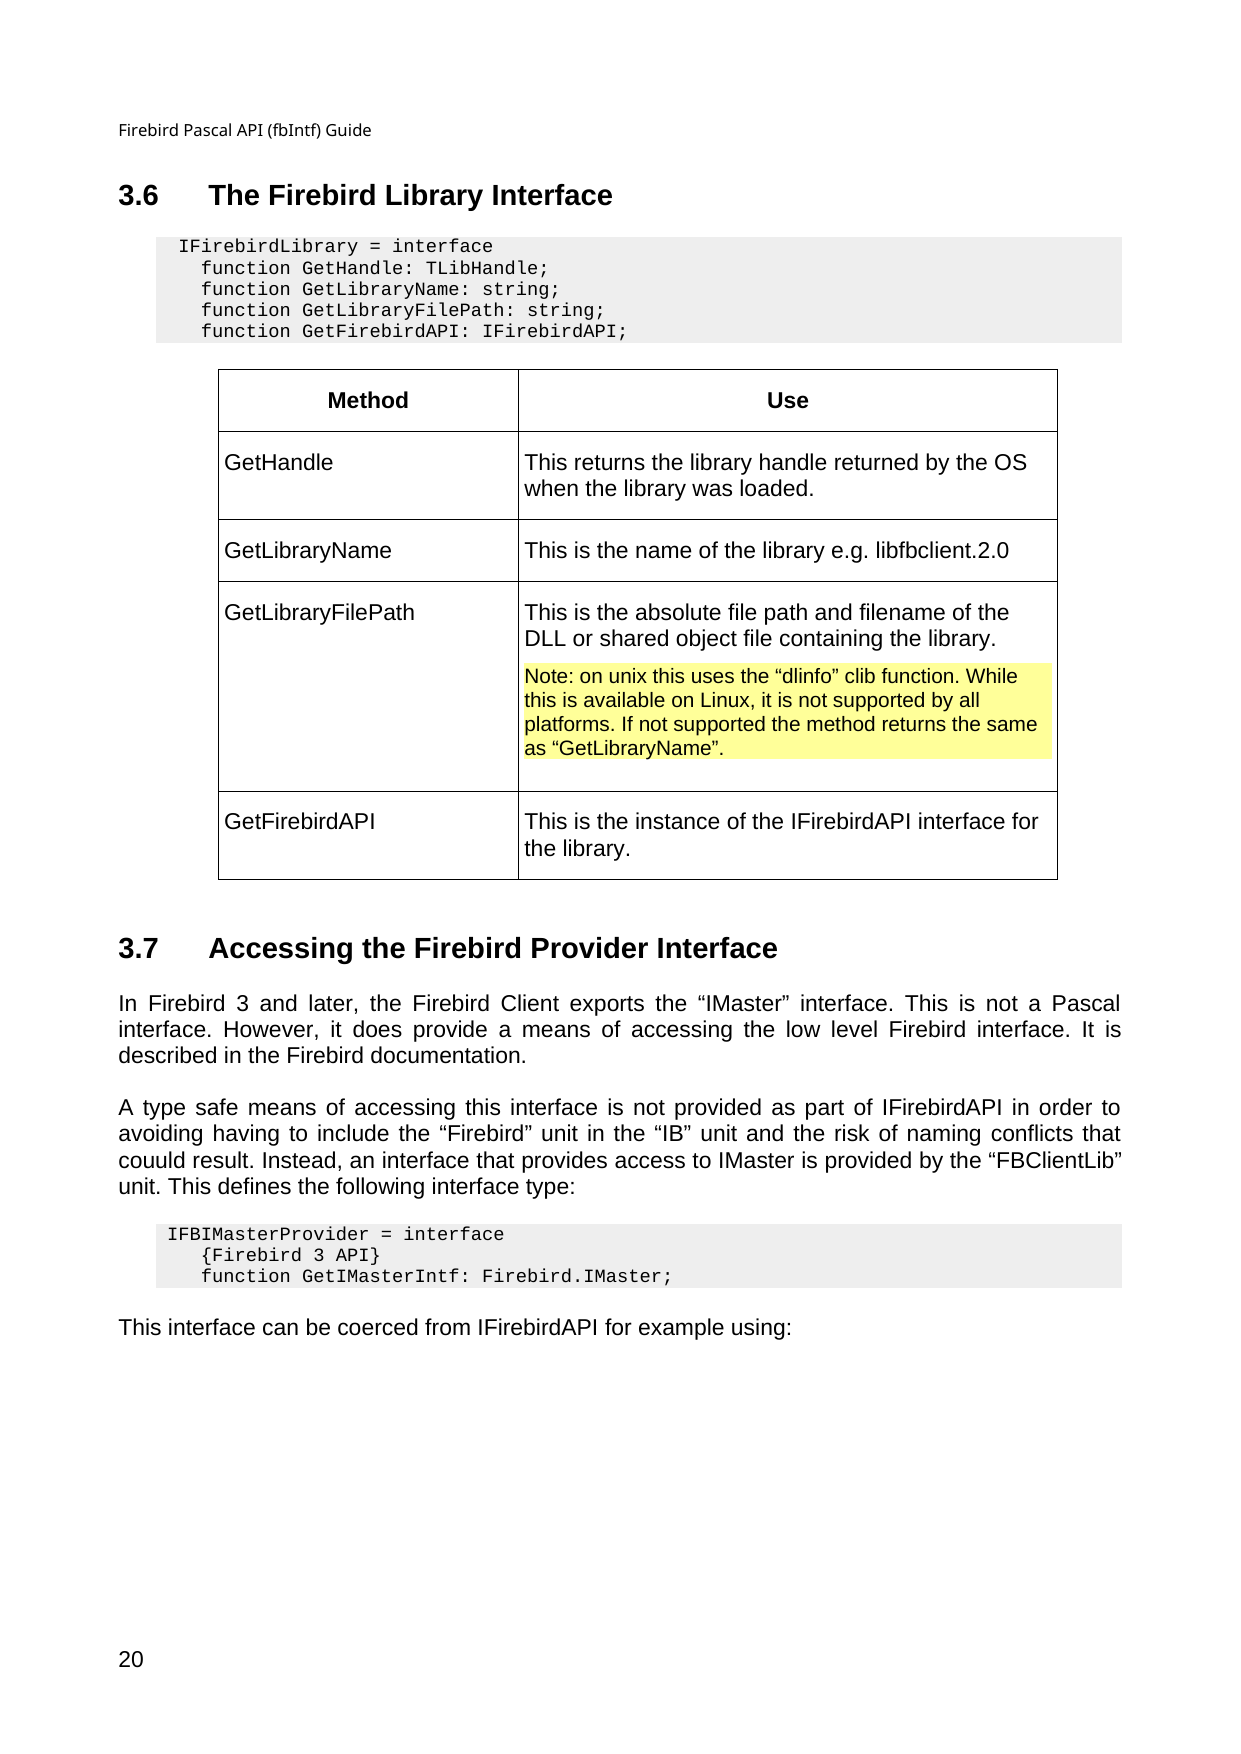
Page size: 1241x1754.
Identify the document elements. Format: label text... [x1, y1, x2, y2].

text In Firebird 3 and later, the Firebird Client exports the “IMaster” interface. This is not a Pascal interface. However, it does provide a means of accessing the low level Firebird interface. It is described in the Firebird documentation. [118, 990, 1122, 1069]
table_cell GetHandle [219, 432, 518, 519]
table_cell GetLibraryFilePath [219, 582, 518, 791]
table_cell This is the absolute file path and filename of the DLL or shared object file containing the library. Note: on unix this uses the “dlinfo” clib function. While this is available on Linux, it is not supported by all platforms. If not supported the method returns the same as “GetLibraryName”. [519, 582, 1057, 791]
subtitle Accessing the Firebird Provider Interface [118, 931, 1122, 964]
text IFBIMasterProvider = interface [156, 1224, 1122, 1246]
text IFirebirdLibrary = interface [156, 237, 1122, 258]
table_cell This is the name of the library e.g. libfbclient.2.0 [519, 520, 1057, 581]
text function GetHandle: TLibHandle; [156, 258, 1122, 280]
table_header Method [219, 370, 518, 431]
table_cell This is the instance of the IFirebirdAPI interface for the library. [519, 792, 1057, 879]
text function GetLibraryFilePath: string; [156, 301, 1122, 322]
text A type safe means of accessing this interface is not provided as part of IFirebirdAPI in order to avoiding having to include the “Firebird” unit in the “IB” unit and the risk of naming conflicts that couuld result. Instead, an interface that provides access to IMaster is provided by the “FBClientLib” unit. This defines the following interface type: [118, 1094, 1122, 1199]
subtitle The Firebird Library Interface [118, 178, 1122, 212]
text function GetLibraryName: string; [156, 280, 1122, 301]
table_cell GetLibraryName [219, 520, 518, 581]
text function GetFirebirdAPI: IFirebirdAPI; [156, 322, 1122, 343]
text This interface can be coerced from IFirebirdAPI for example using: [118, 1313, 1122, 1340]
table_header Use [519, 370, 1057, 431]
table_cell GetFirebirdAPI [219, 792, 518, 879]
text function GetIMasterIntf: Firebird.IMaster; [156, 1267, 1122, 1288]
table_cell This returns the library handle returned by the OS when the library was loaded. [519, 432, 1057, 519]
text {Firebird 3 API} [156, 1246, 1122, 1267]
